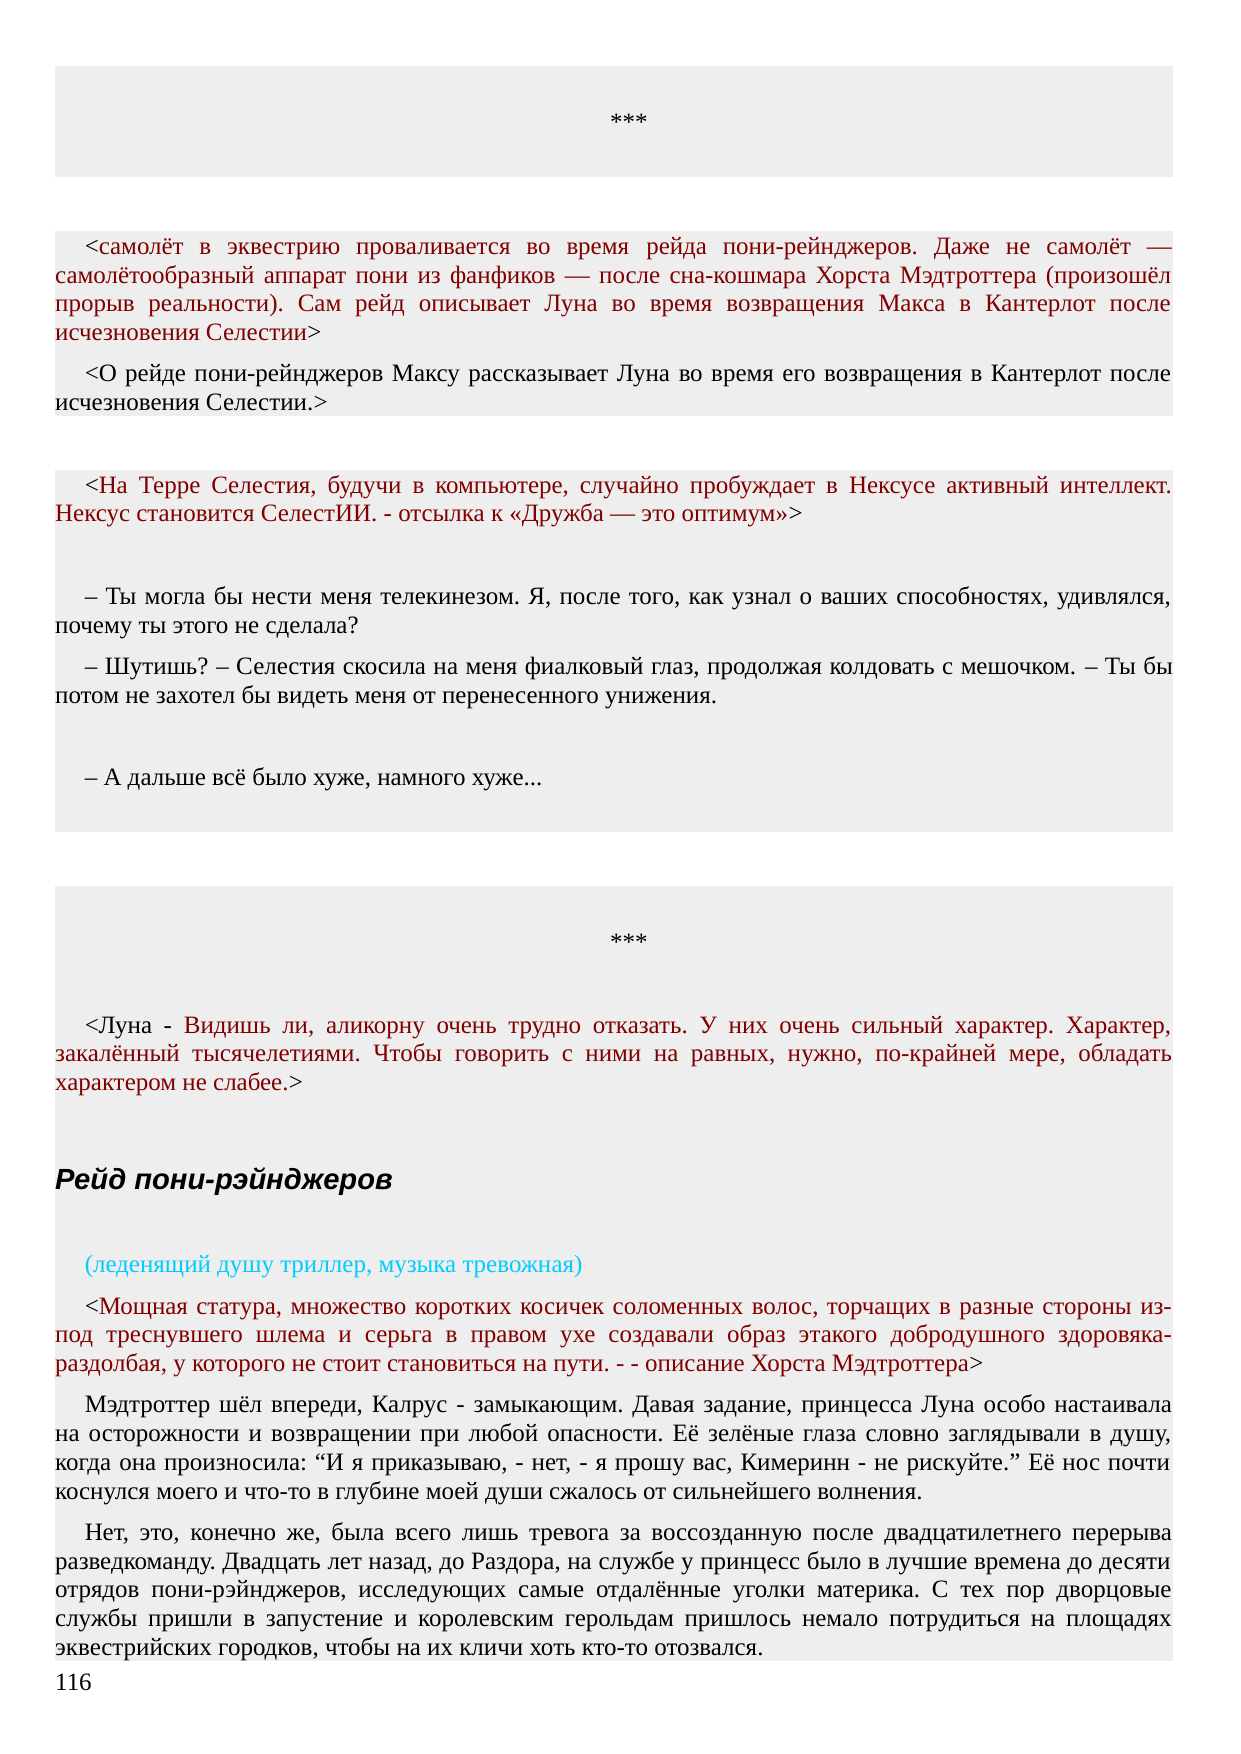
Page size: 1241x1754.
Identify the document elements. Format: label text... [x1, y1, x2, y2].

text <Луна - Видишь ли, аликорну очень трудно отказать. У них очень сильный характер. Характер, закалённый тысячелетиями. Чтобы говорить с ними на равных, нужно, по-крайней мере, обладать характером не слабее.> [55, 1010, 1173, 1096]
text <Мощная статура, множество коротких косичек соломенных волос, торчащих в разные стороны из-под треснувшего шлема и серьга в правом ухе создавали образ этакого добродушного здоровяка-раздолбая, у которого не стоит становиться на пути. - - описание Хорста Мэдтроттера> [55, 1291, 1173, 1377]
text <На Терре Селестия, будучи в компьютере, случайно пробуждает в Нексусе активный интеллект. Нексус становится СелестИИ. - отсылка к «Дружба — это оптимум»> [55, 470, 1173, 527]
text Мэдтроттер шёл впереди, Калрус - замыкающим. Давая задание, принцесса Луна особо настаивала на осторожности и возвращении при любой опасности. Её зелёные глаза словно заглядывали в душу, когда она произносила: “И я приказываю, - нет, - я прошу вас, Кимеринн - не рискуйте.” Её нос почти коснулся моего и что-то в глубине моей души сжалось от сильнейшего волнения. [55, 1389, 1173, 1504]
text <самолёт в эквестрию проваливается во время рейда пони-рейнджеров. Даже не самолёт — самолётообразный аппарат пони из фанфиков — после сна-кошмара Хорста Мэдтроттера (произошёл прорыв реальности). Сам рейд описывает Луна во время возвращения Макса в Кантерлот после исчезновения Селестии> [55, 231, 1173, 346]
text *** [55, 927, 1173, 956]
text – А дальше всё было хуже, намного хуже... [55, 762, 1173, 791]
text *** [55, 107, 1173, 136]
text – Шутишь? – Селестия скосила на меня фиалковый глаз, продолжая колдовать с мешочком. – Ты бы потом не захотел бы видеть меня от перенесенного унижения. [55, 651, 1173, 708]
subtitle Рейд пони-рэйнджеров [55, 1162, 1173, 1196]
text Нет, это, конечно же, была всего лишь тревога за воссозданную после двадцатилетнего перерыва разведкоманду. Двадцать лет назад, до Раздора, на службе у принцесс было в лучшие времена до десяти отрядов пони-рэйнджеров, исследующих самые отдалённые уголки материка. С тех пор дворцовые службы пришли в запустение и королевским герольдам пришлось немало потрудиться на площадях эквестрийских городков, чтобы на их кличи хоть кто-то отозвался. [55, 1517, 1173, 1661]
text – Ты могла бы нести меня телекинезом. Я, после того, как узнал о ваших способностях, удивлялся, почему ты этого не сделала? [55, 581, 1173, 638]
text (леденящий душу триллер, музыка тревожная) [55, 1249, 1173, 1278]
text <О рейде пони-рейнджеров Максу рассказывает Луна во время его возвращения в Кантерлот после исчезновения Селестии.> [55, 358, 1173, 416]
